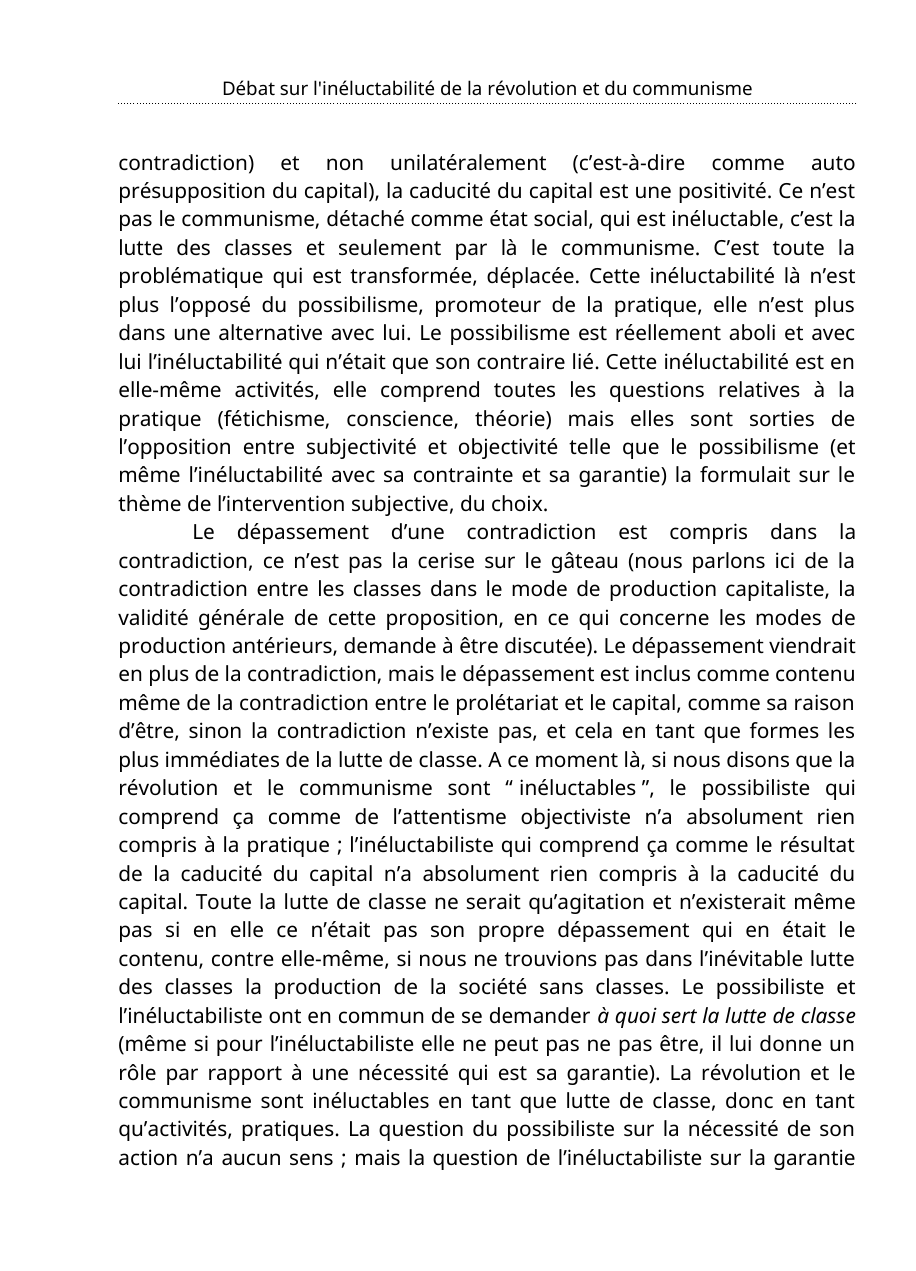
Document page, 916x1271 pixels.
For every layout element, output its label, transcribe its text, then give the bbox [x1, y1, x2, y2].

text contradiction) et non unilatéralement (c’est-à-dire comme auto présupposition du capital), la caducité du capital est une positivité. Ce n’est pas le communisme, détaché comme état social, qui est inéluctable, c’est la lutte des classes et seulement par là le communisme. C’est toute la problématique qui est transformée, déplacée. Cette inéluctabilité là n’est plus l’opposé du possibilisme, promoteur de la pratique, elle n’est plus dans une alternative avec lui. Le possibilisme est réellement aboli et avec lui l’inéluctabilité qui n’était que son contraire lié. Cette inéluctabilité est en elle-même activités, elle comprend toutes les questions relatives à la pratique (fétichisme, conscience, théorie) mais elles sont sorties de l’opposition entre subjectivité et objectivité telle que le possibilisme (et même l’inéluctabilité avec sa contrainte et sa garantie) la formulait sur le thème de l’intervention subjective, du choix. [118, 148, 856, 517]
text Le dépassement d’une contradiction est compris dans la contradiction, ce n’est pas la cerise sur le gâteau (nous parlons ici de la contradiction entre les classes dans le mode de production capitaliste, la validité générale de cette proposition, en ce qui concerne les modes de production antérieurs, demande à être discutée). Le dépassement viendrait en plus de la contradiction, mais le dépassement est inclus comme contenu même de la contradiction entre le prolétariat et le capital, comme sa raison d’être, sinon la contradiction n’existe pas, et cela en tant que formes les plus immédiates de la lutte de classe. A ce moment là, si nous disons que la révolution et le communisme sont “ inéluctables ”, le possibiliste qui comprend ça comme de l’attentisme objectiviste n’a absolument rien compris à la pratique ; l’inéluctabiliste qui comprend ça comme le résultat de la caducité du capital n’a absolument rien compris à la caducité du capital. Toute la lutte de classe ne serait qu’agitation et n’existerait même pas si en elle ce n’était pas son propre dépassement qui en était le contenu, contre elle-même, si nous ne trouvions pas dans l’inévitable lutte des classes la production de la société sans classes. Le possibiliste et l’inéluctabiliste ont en commun de se demander à quoi sert la lutte de classe (même si pour l’inéluctabiliste elle ne peut pas ne pas être, il lui donne un rôle par rapport à une nécessité qui est sa garantie). La révolution et le communisme sont inéluctables en tant que lutte de classe, donc en tant qu’activités, pratiques. La question du possibiliste sur la nécessité de son action n’a aucun sens ; mais la question de l’inéluctabiliste sur la garantie [118, 517, 856, 1171]
